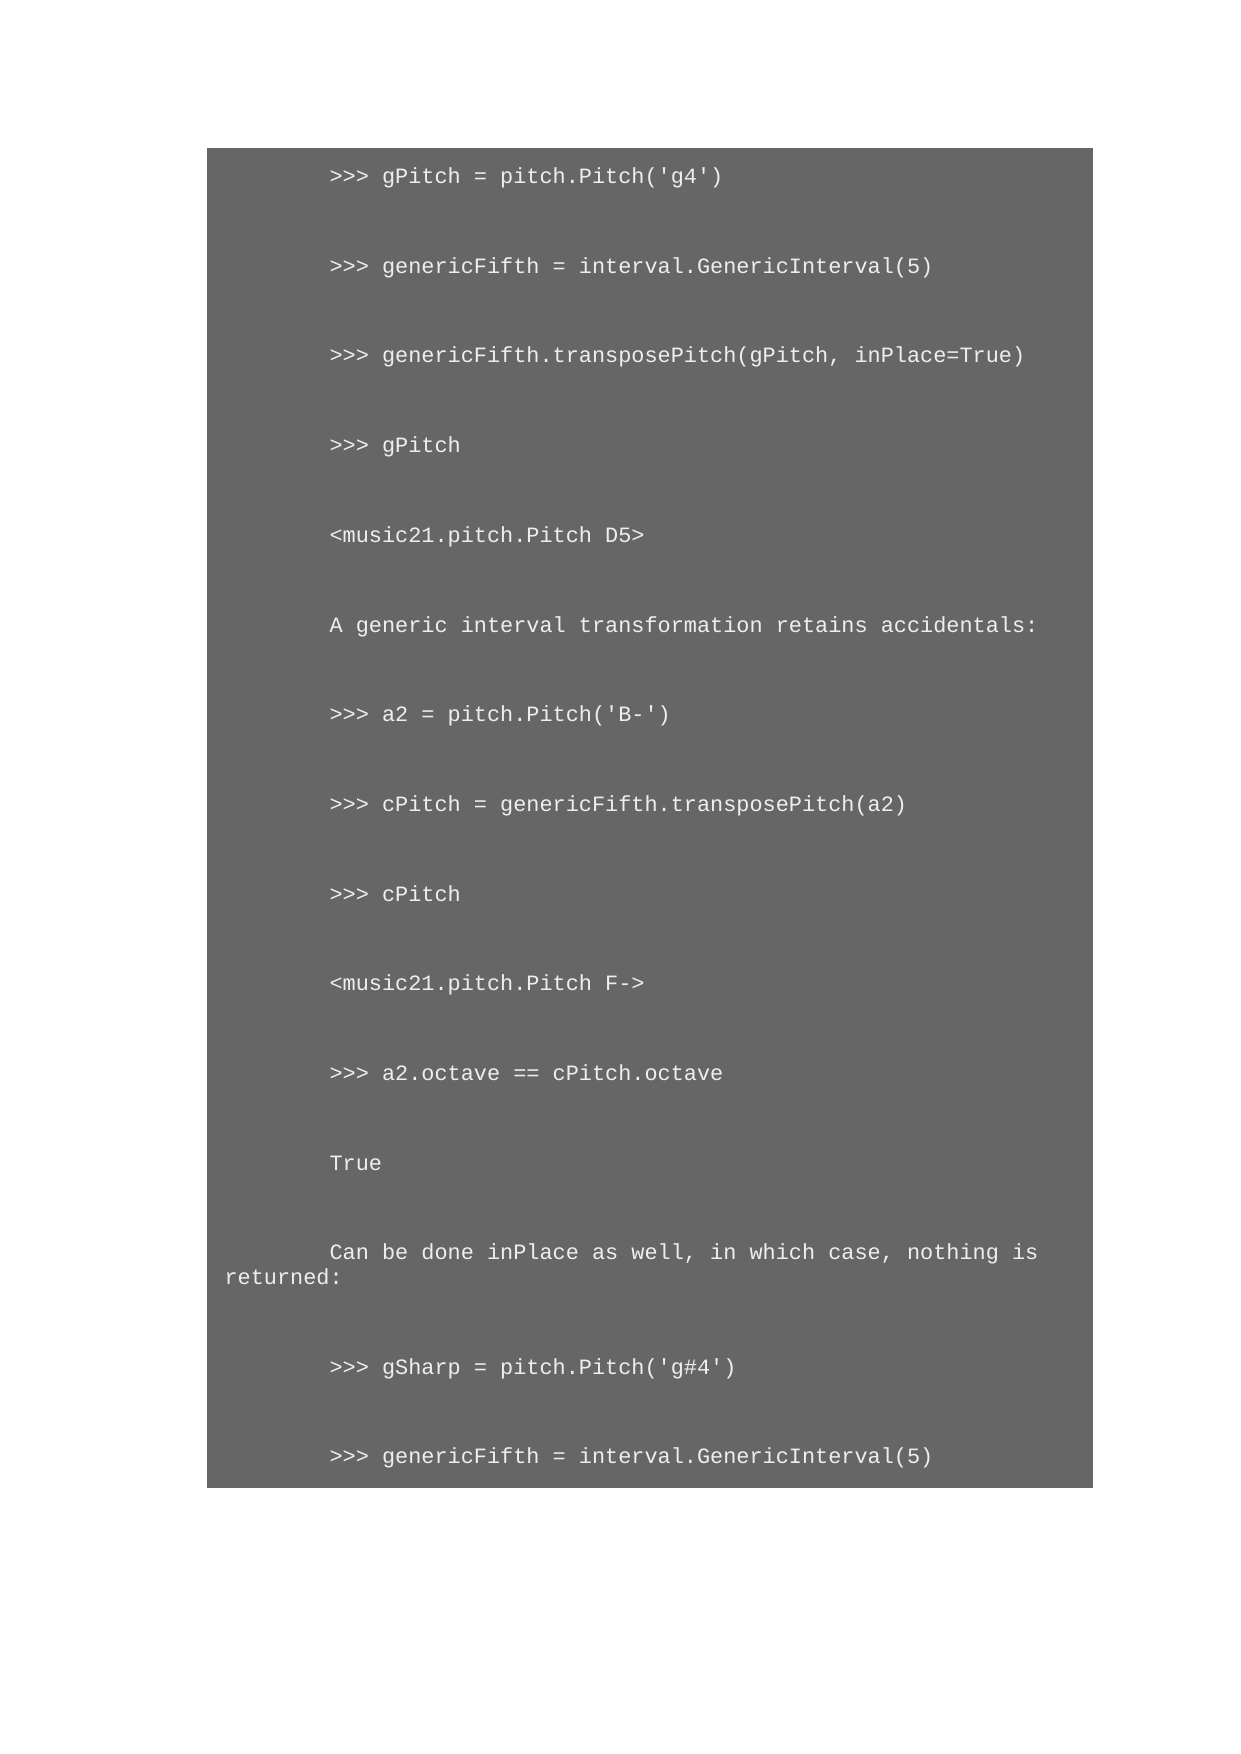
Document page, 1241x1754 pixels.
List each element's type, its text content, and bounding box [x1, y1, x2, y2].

text >>> gSharp = pitch.Pitch('g#4') [207, 1338, 1093, 1381]
text >>> genericFifth = interval.GenericInterval(5) [207, 1428, 1093, 1488]
text <music21.pitch.Pitch F-> [207, 955, 1093, 997]
text A generic interval transformation retains accidentals: [207, 596, 1093, 638]
text >>> genericFifth.transposePitch(gPitch, inPlace=True) [207, 327, 1093, 369]
text <music21.pitch.Pitch D5> [207, 506, 1093, 549]
text True [207, 1134, 1093, 1177]
text >>> genericFifth = interval.GenericInterval(5) [207, 237, 1093, 280]
text Can be done inPlace as well, in which case, nothing is returned: [207, 1224, 1093, 1291]
text >>> a2 = pitch.Pitch('B-') [207, 686, 1093, 728]
text >>> cPitch [207, 865, 1093, 908]
text >>> gPitch [207, 417, 1093, 459]
text >>> gPitch = pitch.Pitch('g4') [207, 148, 1093, 190]
text >>> a2.octave == cPitch.octave [207, 1044, 1093, 1087]
text >>> cPitch = genericFifth.transposePitch(a2) [207, 775, 1093, 818]
